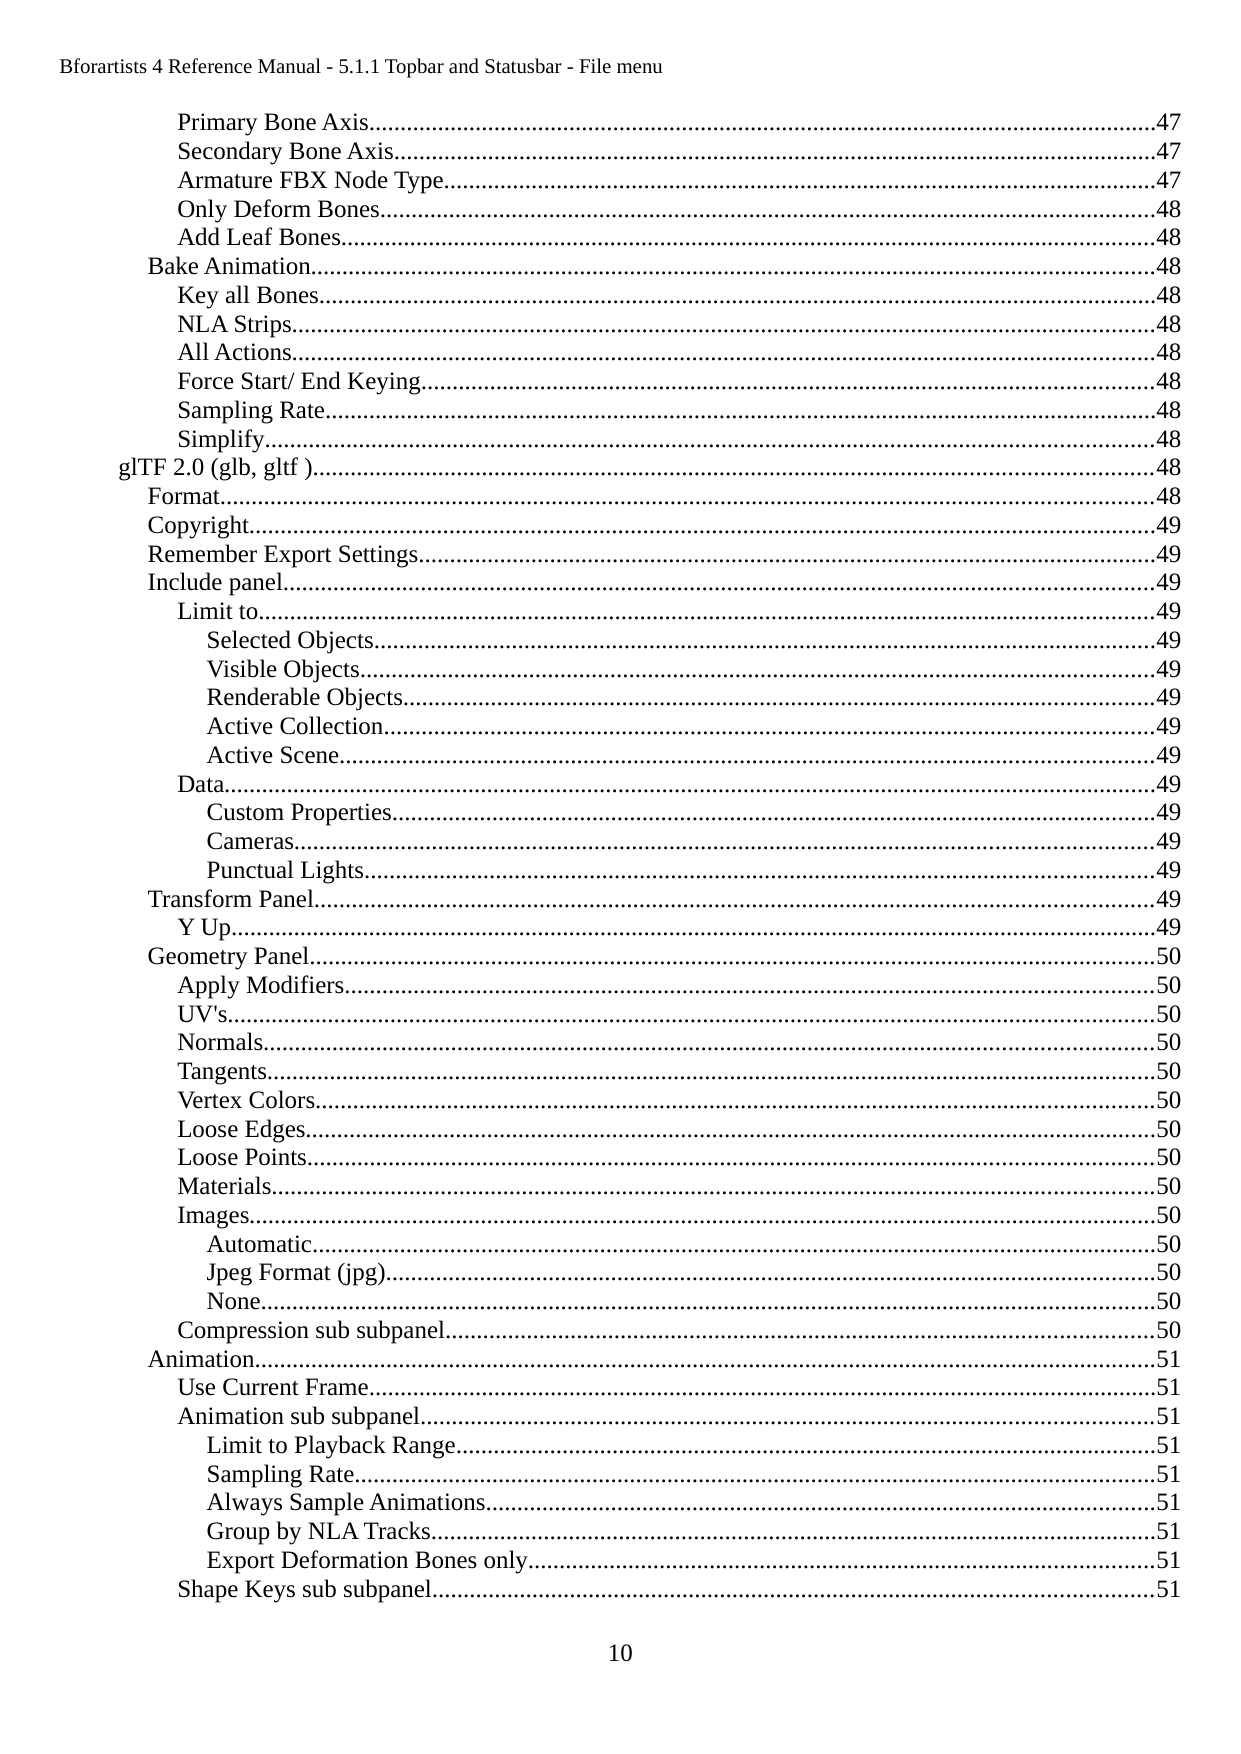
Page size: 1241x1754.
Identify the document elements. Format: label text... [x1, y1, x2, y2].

text Limit to Playback Range 51 [206, 1430, 1181, 1459]
text Selected Objects 49 [206, 625, 1181, 654]
text Data 49 [177, 769, 1181, 797]
text Copyright 49 [147, 510, 1181, 539]
text Images 50 [177, 1200, 1181, 1229]
text Use Current Frame 51 [177, 1372, 1181, 1401]
text Compression sub subpanel 50 [177, 1315, 1181, 1344]
text Loose Edges 50 [177, 1114, 1181, 1142]
text Renderable Objects 49 [206, 682, 1181, 711]
text Group by NLA Tracks 51 [206, 1516, 1181, 1545]
text Remember Export Settings 49 [147, 539, 1181, 567]
text NLA Strips 48 [177, 309, 1181, 337]
text Apply Modifiers 50 [177, 970, 1181, 999]
text Format 48 [147, 481, 1181, 510]
text Shape Keys sub subpanel 51 [177, 1574, 1181, 1602]
text None 50 [206, 1286, 1181, 1315]
text Y Up 49 [177, 912, 1181, 941]
text Tangents 50 [177, 1056, 1181, 1085]
text Jpeg Format (jpg) 50 [206, 1257, 1181, 1286]
text Loose Points 50 [177, 1142, 1181, 1171]
text Bake Animation 48 [147, 251, 1181, 280]
text Visible Objects 49 [206, 654, 1181, 682]
text Automatic 50 [206, 1229, 1181, 1257]
text Animation 51 [147, 1344, 1181, 1372]
text Sampling Rate 51 [206, 1459, 1181, 1487]
text All Actions 48 [177, 337, 1181, 366]
text Transform Panel 49 [147, 884, 1181, 912]
text Primary Bone Axis 47 [177, 107, 1181, 136]
text Simplify 48 [177, 424, 1181, 452]
text Sampling Rate 48 [177, 395, 1181, 424]
text Export Deformation Bones only 51 [206, 1545, 1181, 1574]
text Always Sample Animations 51 [206, 1487, 1181, 1516]
text Vertex Colors 50 [177, 1085, 1181, 1114]
text Cameras 49 [206, 826, 1181, 855]
text Materials 50 [177, 1171, 1181, 1200]
text Geometry Panel 50 [147, 941, 1181, 970]
text glTF 2.0 (glb, gltf ) 48 [118, 452, 1181, 481]
text Force Start/ End Keying 48 [177, 366, 1181, 395]
text Animation sub subpanel 51 [177, 1401, 1181, 1430]
text Active Scene 49 [206, 740, 1181, 769]
text Include panel 49 [147, 567, 1181, 596]
text Limit to 49 [177, 596, 1181, 625]
text Active Collection 49 [206, 711, 1181, 740]
text Only Deform Bones 48 [177, 194, 1181, 222]
text Add Leaf Bones 48 [177, 222, 1181, 251]
text Key all Bones 48 [177, 280, 1181, 309]
text UV's 50 [177, 999, 1181, 1027]
text Normals 50 [177, 1027, 1181, 1056]
text Secondary Bone Axis 47 [177, 136, 1181, 165]
text Custom Properties 49 [206, 797, 1181, 826]
text Armature FBX Node Type 47 [177, 165, 1181, 194]
text Punctual Lights 49 [206, 855, 1181, 884]
